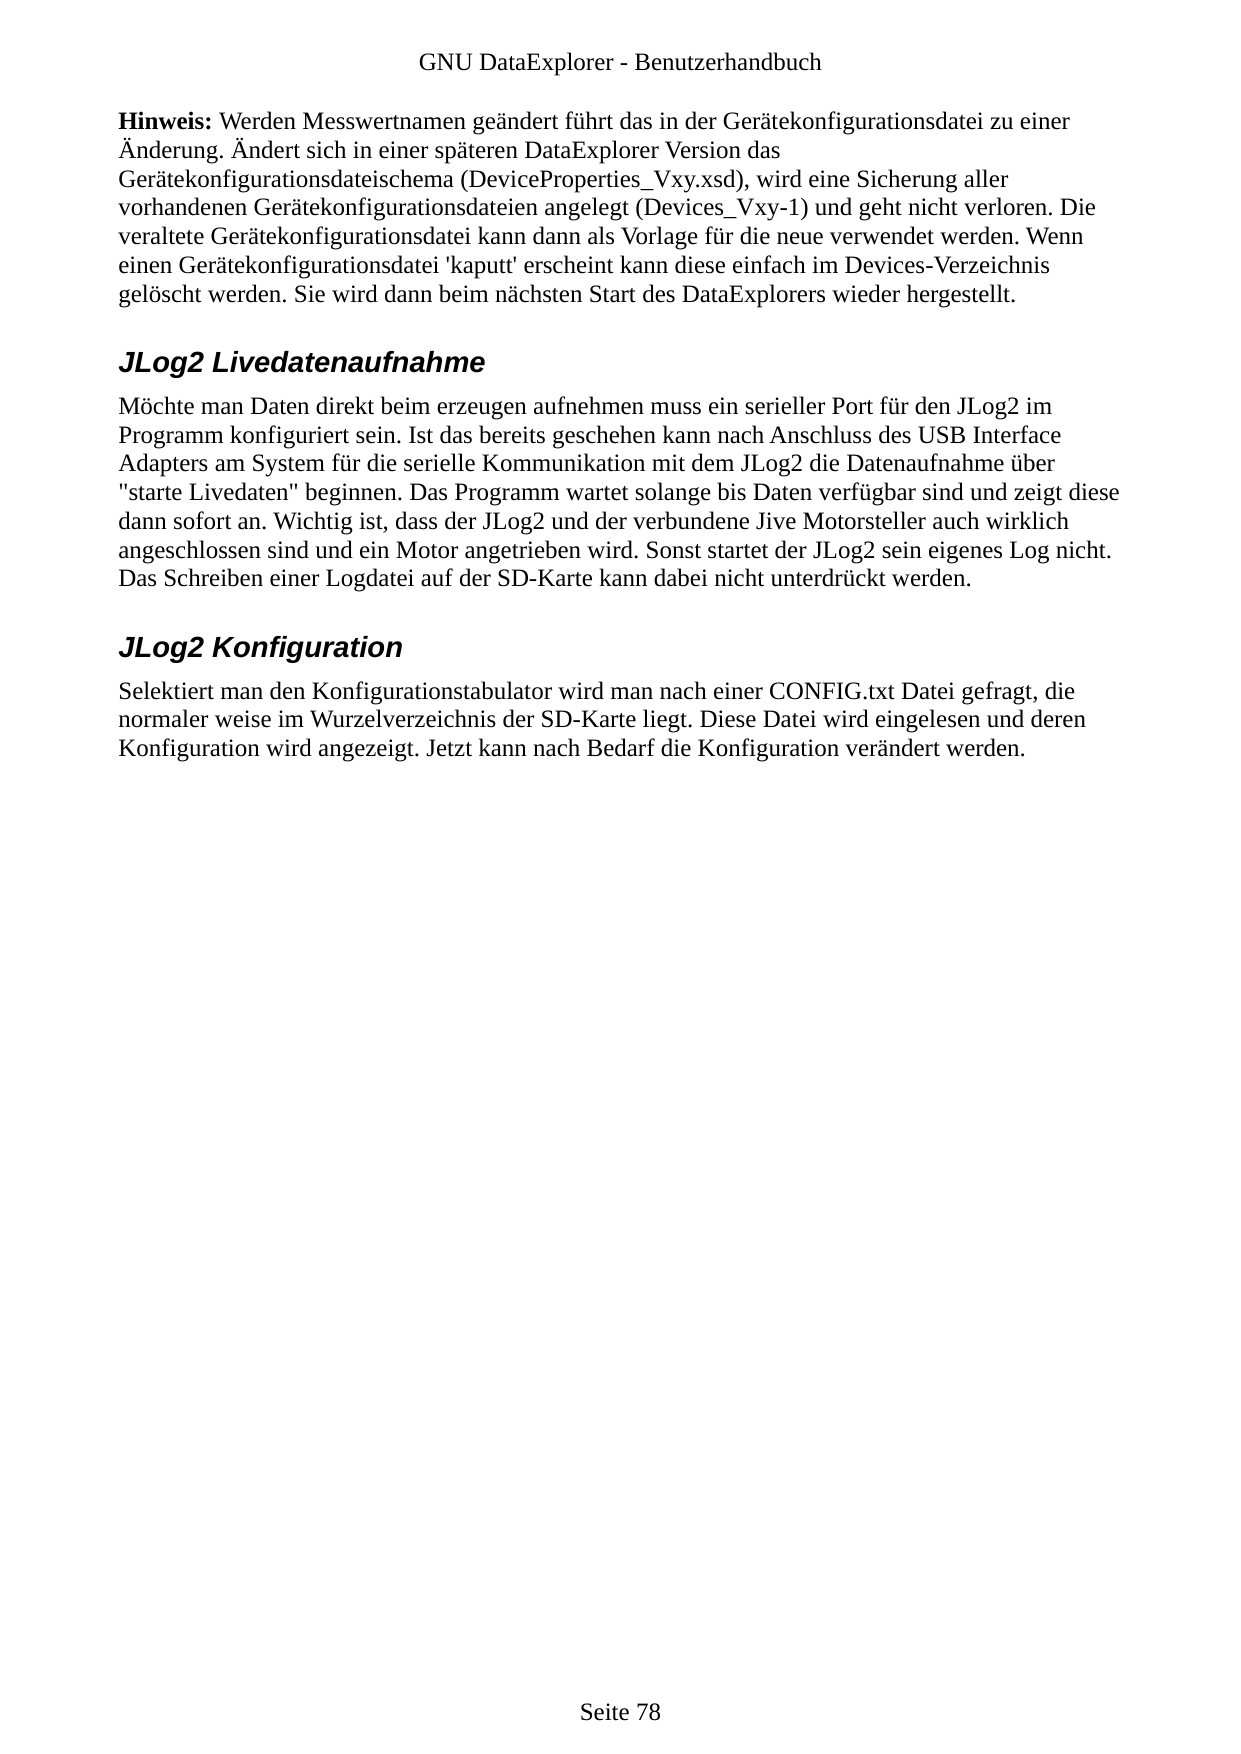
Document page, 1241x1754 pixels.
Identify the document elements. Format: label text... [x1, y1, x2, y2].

subtitle JLog2 Konfiguration [118, 630, 1122, 663]
text Hinweis: Werden Messwertnamen geändert führt das in der Gerätekonfigurationsdatei zu einer Änderung. Ändert sich in einer späteren DataExplorer Version das Gerätekonfigurationsdateischema (DeviceProperties_Vxy.xsd), wird eine Sicherung aller vorhandenen Gerätekonfigurationsdateien angelegt (Devices_Vxy-1) und geht nicht verloren. Die veraltete Gerätekonfigurationsdatei kann dann als Vorlage für die neue verwendet werden. Wenn einen Gerätekonfigurationsdatei 'kaputt' erscheint kann diese einfach im Devices-Verzeichnis gelöscht werden. Sie wird dann beim nächsten Start des DataExplorers wieder hergestellt. [118, 106, 1122, 307]
text Selektiert man den Konfigurationstabulator wird man nach einer CONFIG.txt Datei gefragt, die normaler weise im Wurzelverzeichnis der SD-Karte liegt. Diese Datei wird eingelesen und deren Konfiguration wird angezeigt. Jetzt kann nach Bedarf die Konfiguration verändert werden. [118, 676, 1122, 762]
subtitle JLog2 Livedatenaufnahme [118, 345, 1122, 378]
text Möchte man Daten direkt beim erzeugen aufnehmen muss ein serieller Port für den JLog2 im Programm konfiguriert sein. Ist das bereits geschehen kann nach Anschluss des USB Interface Adapters am System für die serielle Kommunikation mit dem JLog2 die Datenaufnahme über "starte Livedaten" beginnen. Das Programm wartet solange bis Daten verfügbar sind und zeigt diese dann sofort an. Wichtig ist, dass der JLog2 und der verbundene Jive Motorsteller auch wirklich angeschlossen sind und ein Motor angetrieben wird. Sonst startet der JLog2 sein eigenes Log nicht. Das Schreiben einer Logdatei auf der SD-Karte kann dabei nicht unterdrückt werden. [118, 391, 1122, 592]
